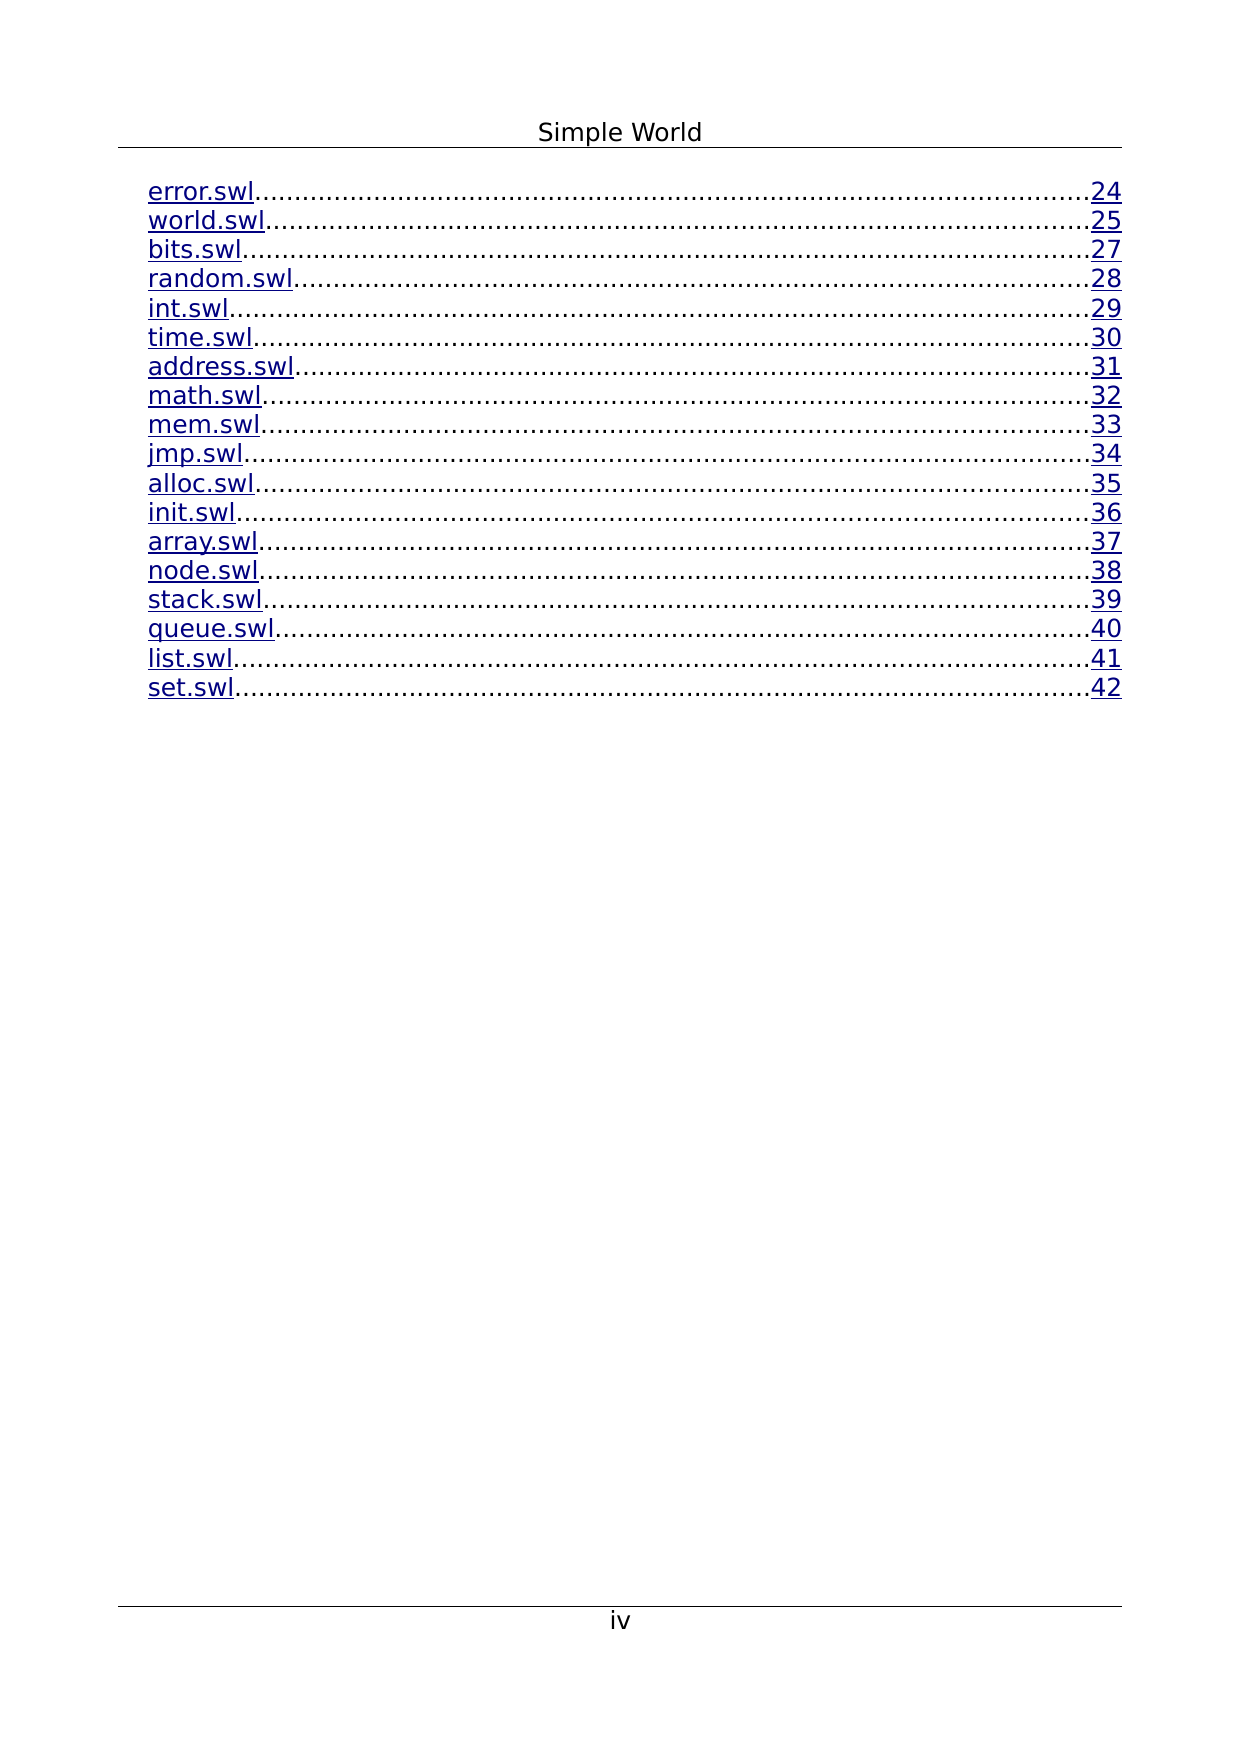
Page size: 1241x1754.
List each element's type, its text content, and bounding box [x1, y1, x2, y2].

text bits.swl 27 [148, 235, 1122, 264]
text stack.swl 39 [148, 585, 1122, 614]
text init.swl 36 [148, 498, 1122, 527]
text node.swl 38 [148, 556, 1122, 585]
text math.swl 32 [148, 381, 1122, 410]
text mem.swl 33 [148, 410, 1122, 439]
text random.swl 28 [148, 264, 1122, 294]
text int.swl 29 [148, 294, 1122, 323]
text set.swl 42 [148, 673, 1122, 702]
text time.swl 30 [148, 323, 1122, 352]
text list.swl 41 [148, 644, 1122, 673]
text alloc.swl 35 [148, 469, 1122, 498]
text queue.swl 40 [148, 614, 1122, 644]
text error.swl 24 [148, 177, 1122, 206]
text array.swl 37 [148, 527, 1122, 556]
text address.swl 31 [148, 352, 1122, 381]
text world.swl 25 [148, 206, 1122, 235]
text jmp.swl 34 [148, 439, 1122, 469]
